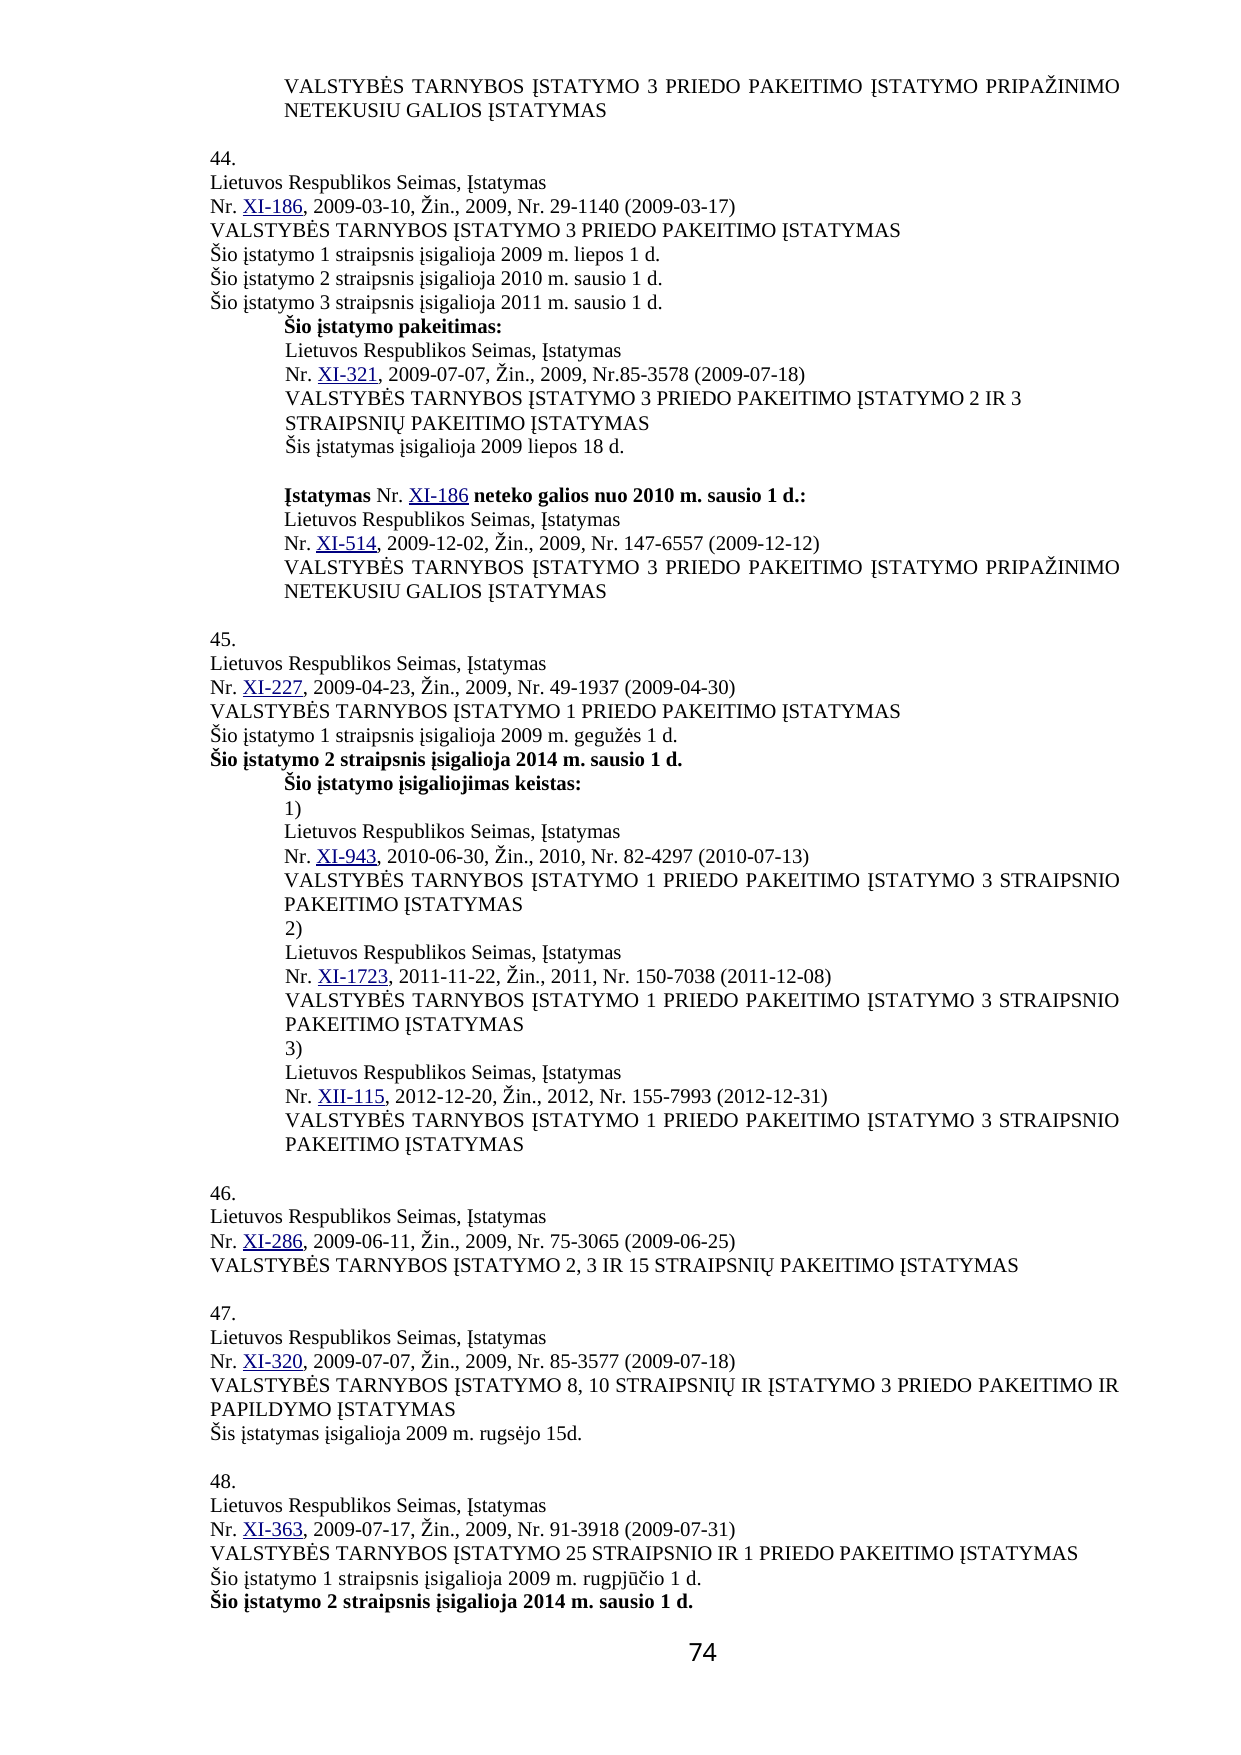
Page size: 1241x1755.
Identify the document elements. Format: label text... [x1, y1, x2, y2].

text VALSTYBĖS TARNYBOS ĮSTATYMO 3 PRIEDO PAKEITIMO ĮSTATYMO PRIPAŽINIMO NETEKUSIU GALIOS ĮSTATYMAS [284, 555, 1120, 603]
text Lietuvos Respublikos Seimas, Įstatymas [210, 651, 1120, 675]
text Įstatymas Nr. XI-186 neteko galios nuo 2010 m. sausio 1 d.: [210, 483, 1120, 507]
text Nr. XI-943, 2010-06-30, Žin., 2010, Nr. 82-4297 (2010-07-13) [210, 843, 1120, 868]
text Šio įstatymo 1 straipsnis įsigalioja 2009 m. gegužės 1 d. [210, 723, 1121, 747]
text VALSTYBĖS TARNYBOS ĮSTATYMO 3 PRIEDO PAKEITIMO ĮSTATYMAS [210, 218, 1120, 242]
text Šio įstatymo 1 straipsnis įsigalioja 2009 m. rugpjūčio 1 d. [210, 1565, 1120, 1589]
text 44. [210, 146, 1120, 170]
text VALSTYBĖS TARNYBOS ĮSTATYMO 2, 3 IR 15 STRAIPSNIŲ PAKEITIMO ĮSTATYMAS [210, 1253, 1120, 1277]
text 3) [210, 1036, 1120, 1060]
text Lietuvos Respublikos Seimas, Įstatymas [210, 1060, 1120, 1084]
text Šis įstatymas įsigalioja 2009 liepos 18 d. [285, 434, 1120, 458]
text Lietuvos Respublikos Seimas, Įstatymas [210, 1204, 1120, 1228]
text Nr. XI-363, 2009-07-17, Žin., 2009, Nr. 91-3918 (2009-07-31) [210, 1517, 1120, 1541]
text VALSTYBĖS TARNYBOS ĮSTATYMO 25 STRAIPSNIO IR 1 PRIEDO PAKEITIMO ĮSTATYMAS [210, 1541, 1120, 1565]
text Šio įstatymo 2 straipsnis įsigalioja 2014 m. sausio 1 d. [210, 747, 1121, 771]
text VALSTYBĖS TARNYBOS ĮSTATYMO 1 PRIEDO PAKEITIMO ĮSTATYMO 3 STRAIPSNIO PAKEITIMO ĮSTATYMAS [285, 1108, 1120, 1156]
text VALSTYBĖS TARNYBOS ĮSTATYMO 3 PRIEDO PAKEITIMO ĮSTATYMO 2 IR 3 STRAIPSNIŲ PAKEITIMO ĮSTATYMAS [285, 386, 1120, 434]
text Lietuvos Respublikos Seimas, Įstatymas [210, 1493, 1120, 1517]
text VALSTYBĖS TARNYBOS ĮSTATYMO 3 PRIEDO PAKEITIMO ĮSTATYMO PRIPAŽINIMO NETEKUSIU GALIOS ĮSTATYMAS [284, 73, 1120, 122]
text Nr. XII-115, 2012-12-20, Žin., 2012, Nr. 155-7993 (2012-12-31) [210, 1084, 1120, 1108]
text Lietuvos Respublikos Seimas, Įstatymas [210, 1325, 1120, 1349]
text VALSTYBĖS TARNYBOS ĮSTATYMO 1 PRIEDO PAKEITIMO ĮSTATYMO 3 STRAIPSNIO PAKEITIMO ĮSTATYMAS [284, 868, 1120, 916]
text Nr. XI-514, 2009-12-02, Žin., 2009, Nr. 147-6557 (2009-12-12) [210, 531, 1120, 555]
text Lietuvos Respublikos Seimas, Įstatymas [210, 170, 1120, 194]
text 48. [210, 1469, 1120, 1493]
text Nr. XI-320, 2009-07-07, Žin., 2009, Nr. 85-3577 (2009-07-18) [210, 1349, 1120, 1373]
text Nr. XI-227, 2009-04-23, Žin., 2009, Nr. 49-1937 (2009-04-30) [210, 675, 1120, 699]
text Šio įstatymo pakeitimas: [210, 314, 1120, 338]
text Nr. XI-186, 2009-03-10, Žin., 2009, Nr. 29-1140 (2009-03-17) [210, 194, 1120, 218]
text Šis įstatymas įsigalioja 2009 m. rugsėjo 15d. [210, 1421, 1120, 1445]
text Šio įstatymo 2 straipsnis įsigalioja 2014 m. sausio 1 d. [210, 1589, 1120, 1613]
text Šio įstatymo 2 straipsnis įsigalioja 2010 m. sausio 1 d. [210, 266, 1120, 290]
text Šio įstatymo įsigaliojimas keistas: [210, 771, 1120, 795]
text Nr. XI-286, 2009-06-11, Žin., 2009, Nr. 75-3065 (2009-06-25) [210, 1228, 1120, 1253]
text VALSTYBĖS TARNYBOS ĮSTATYMO 1 PRIEDO PAKEITIMO ĮSTATYMO 3 STRAIPSNIO PAKEITIMO ĮSTATYMAS [285, 988, 1120, 1036]
text Lietuvos Respublikos Seimas, Įstatymas [210, 338, 1120, 362]
text VALSTYBĖS TARNYBOS ĮSTATYMO 1 PRIEDO PAKEITIMO ĮSTATYMAS [210, 699, 1120, 723]
text Šio įstatymo 3 straipsnis įsigalioja 2011 m. sausio 1 d. [210, 290, 1120, 314]
text 1) [210, 795, 1120, 819]
text Nr. XI-321, 2009-07-07, Žin., 2009, Nr.85-3578 (2009-07-18) [210, 362, 1120, 386]
text 2) [285, 916, 1120, 940]
text Šio įstatymo 1 straipsnis įsigalioja 2009 m. liepos 1 d. [210, 242, 1120, 266]
text 45. [210, 627, 1120, 651]
text Lietuvos Respublikos Seimas, Įstatymas [210, 819, 1120, 843]
text Lietuvos Respublikos Seimas, Įstatymas [210, 507, 1120, 531]
text VALSTYBĖS TARNYBOS ĮSTATYMO 8, 10 STRAIPSNIŲ IR ĮSTATYMO 3 PRIEDO PAKEITIMO IR PAPILDYMO ĮSTATYMAS [210, 1373, 1120, 1421]
text Nr. XI-1723, 2011-11-22, Žin., 2011, Nr. 150-7038 (2011-12-08) [285, 964, 1120, 988]
text 47. [210, 1301, 1120, 1325]
text 46. [210, 1180, 1120, 1204]
text Lietuvos Respublikos Seimas, Įstatymas [285, 940, 1120, 964]
